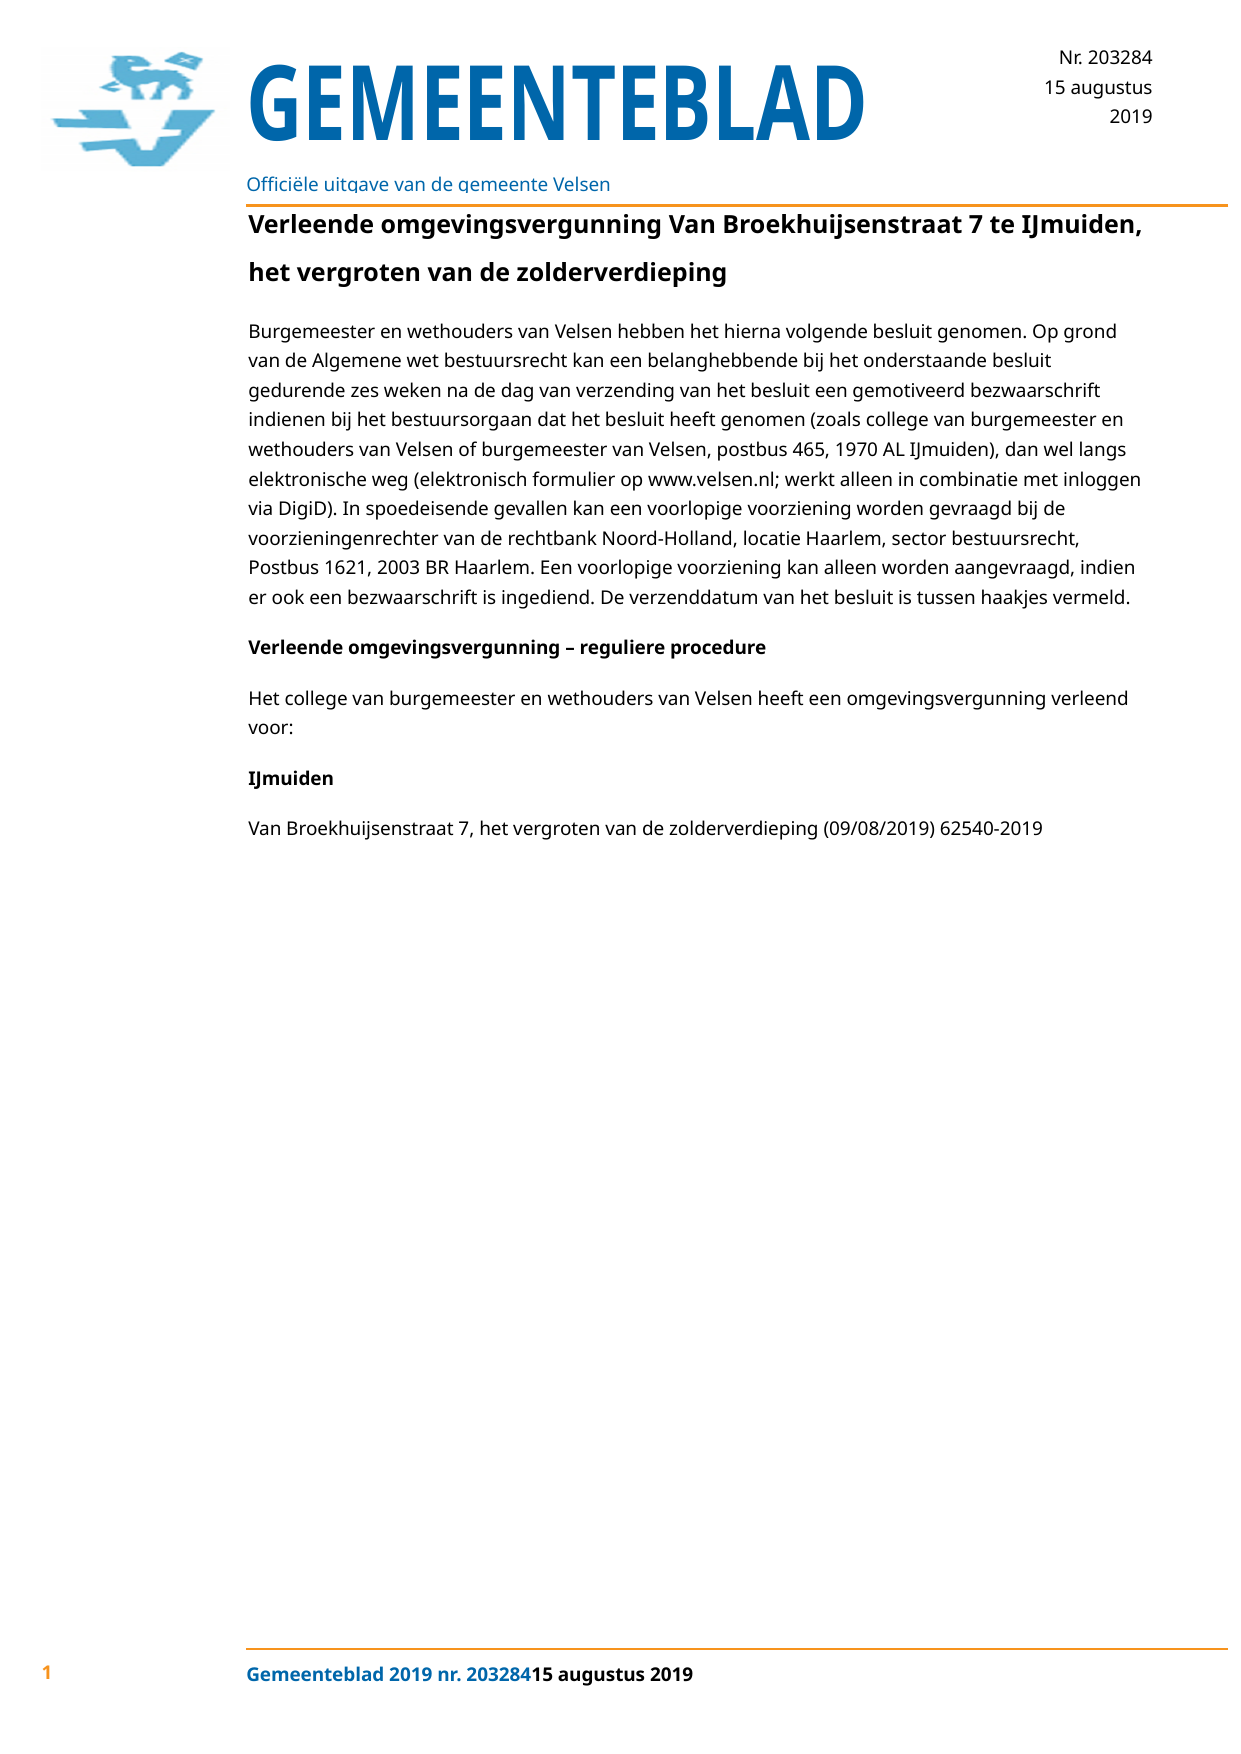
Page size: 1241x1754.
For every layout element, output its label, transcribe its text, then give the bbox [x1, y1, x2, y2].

text IJmuiden [248, 765, 1152, 791]
text Het college van burgemeester en wethouders van Velsen heeft een omgevingsvergunning verleend voor: [248, 685, 1152, 740]
text Van Broekhuijsenstraat 7, het vergroten van de zolderverdieping (09/08/2019) 62540-2019 [248, 815, 1152, 841]
text Burgemeester en wethouders van Velsen hebben het hierna volgende besluit genomen. Op grond van de Algemene wet bestuursrecht kan een belanghebbende bij het onderstaande besluit gedurende zes weken na de dag van verzending van het besluit een gemotiveerd bezwaarschrift indienen bij het bestuursorgaan dat het besluit heeft genomen (zoals college van burgemeester en wethouders van Velsen of burgemeester van Velsen, postbus 465, 1970 AL IJmuiden), dan wel langs elektronische weg (elektronisch formulier op www.velsen.nl; werkt alleen in combinatie met inloggen via DigiD). In spoedeisende gevallen kan een voorlopige voorziening worden gevraagd bij de voorzieningenrechter van de rechtbank Noord-Holland, locatie Haarlem, sector bestuursrecht, Postbus 1621, 2003 BR Haarlem. Een voorlopige voorziening kan alleen worden aangevraagd, indien er ook een bezwaarschrift is ingediend. De verzenddatum van het besluit is tussen haakjes vermeld. [248, 318, 1152, 610]
text Verleende omgevingsvergunning Van Broekhuijsenstraat 7 te IJmuiden, het vergroten van de zolderverdieping [248, 207, 1152, 288]
text Verleende omgevingsvergunning – reguliere procedure [248, 634, 1152, 660]
picture [41, 47, 231, 172]
